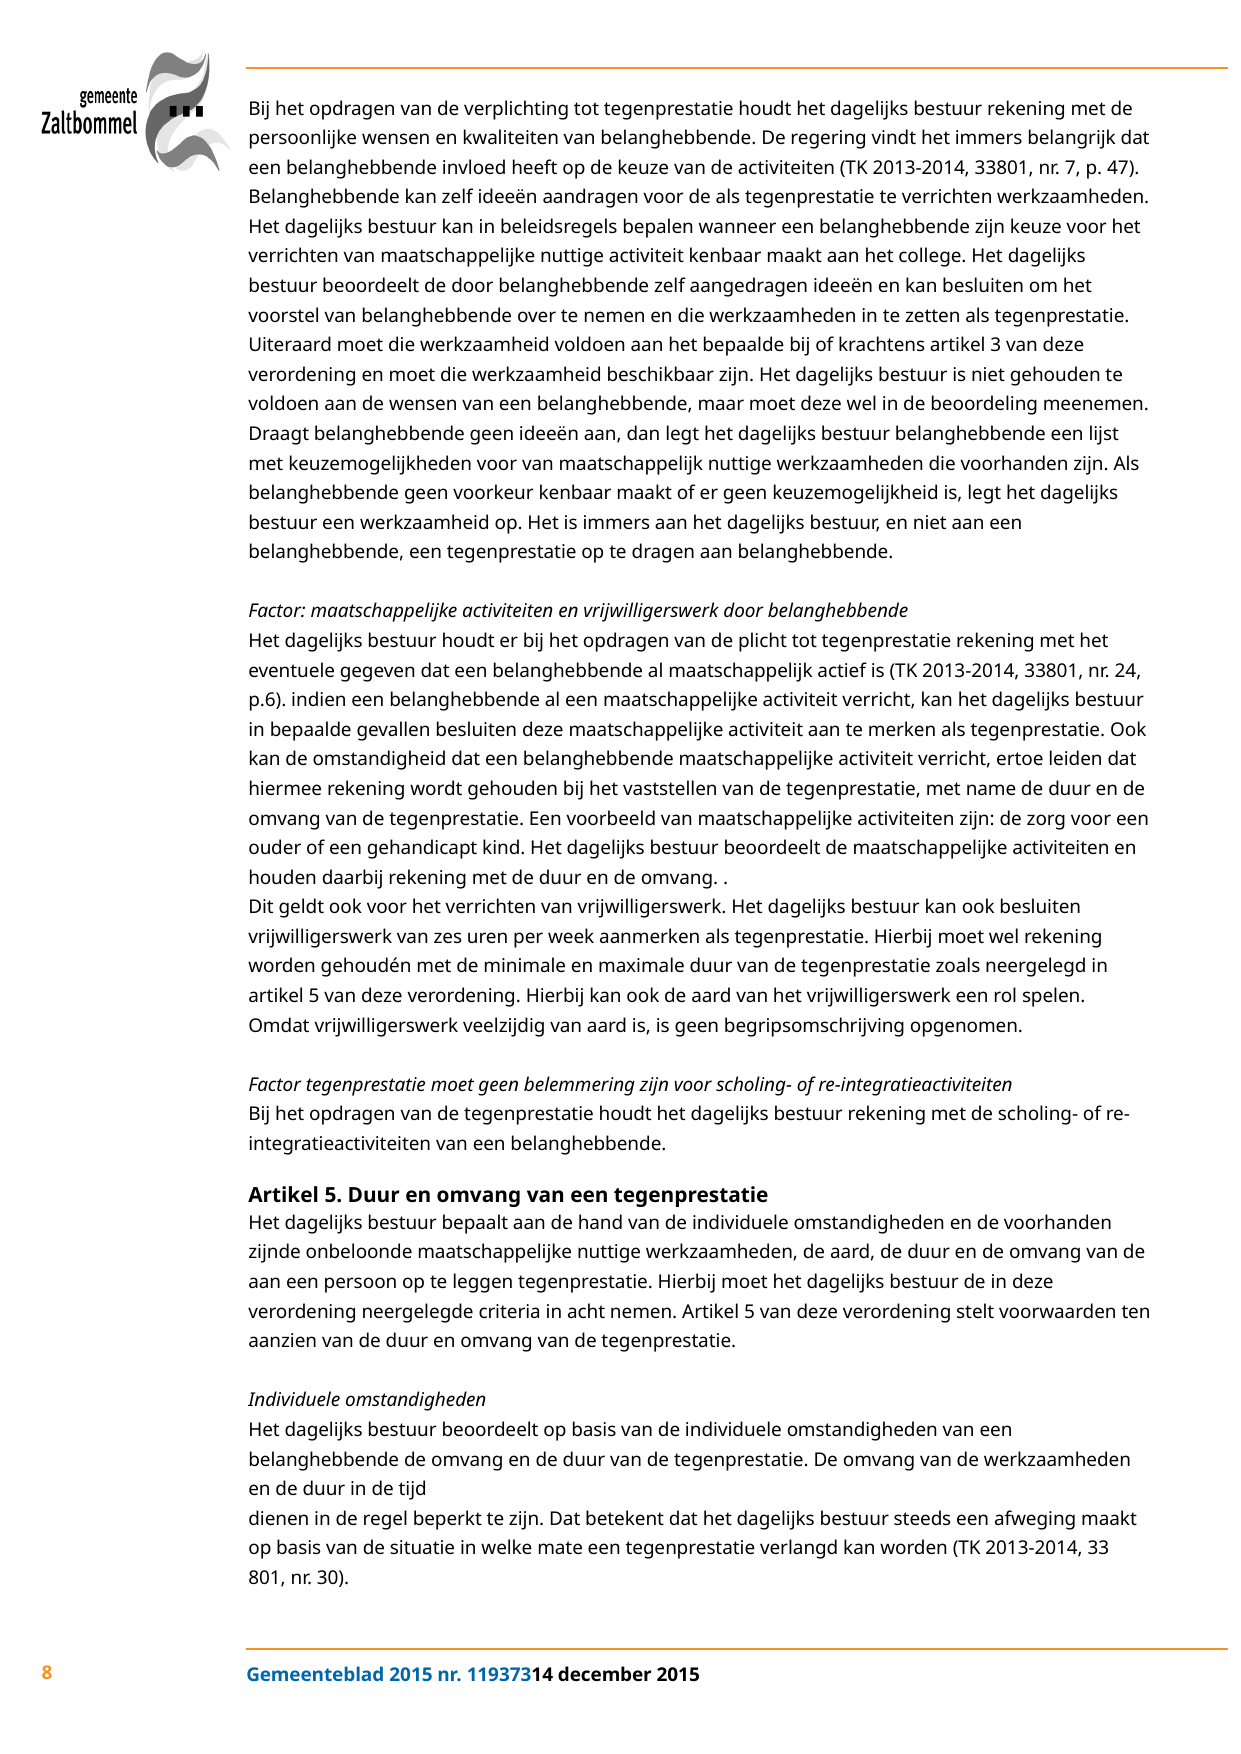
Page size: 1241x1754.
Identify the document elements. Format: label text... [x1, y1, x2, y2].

text Het dagelijks bestuur bepaalt aan de hand van de individuele omstandigheden en de voorhanden zijnde onbeloonde maatschappelijke nuttige werkzaamheden, de aard, de duur en de omvang van de aan een persoon op te leggen tegenprestatie. Hierbij moet het dagelijks bestuur de in deze verordening neergelegde criteria in acht nemen. Artikel 5 van deze verordening stelt voorwaarden ten aanzien van de duur en omvang van de tegenprestatie. [248, 1209, 1152, 1353]
text dienen in de regel beperkt te zijn. Dat betekent dat het dagelijks bestuur steeds een afweging maakt op basis van de situatie in welke mate een tegenprestatie verlangd kan worden (TK 2013-2014, 33 801, nr. 30). [248, 1505, 1152, 1590]
text Het dagelijks bestuur beoordeelt op basis van de individuele omstandigheden van een belanghebbende de omvang en de duur van de tegenprestatie. De omvang van de werkzaamheden en de duur in de tijd [248, 1416, 1152, 1501]
text Factor: maatschappelijke activiteiten en vrijwilligerswerk door belanghebbende [248, 598, 1152, 623]
text Artikel 5. Duur en omvang van een tegenprestatie [248, 1181, 1152, 1209]
text Dit geldt ook voor het verrichten van vrijwilligerswerk. Het dagelijks bestuur kan ook besluiten vrijwilligerswerk van zes uren per week aanmerken als tegenprestatie. Hierbij moet wel rekening worden gehoudén met de minimale en maximale duur van de tegenprestatie zoals neergelegd in artikel 5 van deze verordening. Hierbij kan ook de aard van het vrijwilligerswerk een rol spelen. Omdat vrijwilligerswerk veelzijdig van aard is, is geen begripsomschrijving opgenomen. [248, 893, 1152, 1038]
text Bij het opdragen van de tegenprestatie houdt het dagelijks bestuur rekening met de scholing- of re-integratieactiviteiten van een belanghebbende. [248, 1101, 1152, 1156]
picture [41, 47, 231, 172]
text Bij het opdragen van de verplichting tot tegenprestatie houdt het dagelijks bestuur rekening met de persoonlijke wensen en kwaliteiten van belanghebbende. De regering vindt het immers belangrijk dat een belanghebbende invloed heeft op de keuze van de activiteiten (TK 2013-2014, 33801, nr. 7, p. 47). Belanghebbende kan zelf ideeën aandragen voor de als tegenprestatie te verrichten werkzaamheden. Het dagelijks bestuur kan in beleidsregels bepalen wanneer een belanghebbende zijn keuze voor het verrichten van maatschappelijke nuttige activiteit kenbaar maakt aan het college. Het dagelijks bestuur beoordeelt de door belanghebbende zelf aangedragen ideeën en kan besluiten om het voorstel van belanghebbende over te nemen en die werkzaamheden in te zetten als tegenprestatie. Uiteraard moet die werkzaamheid voldoen aan het bepaalde bij of krachtens artikel 3 van deze verordening en moet die werkzaamheid beschikbaar zijn. Het dagelijks bestuur is niet gehouden te voldoen aan de wensen van een belanghebbende, maar moet deze wel in de beoordeling meenemen. Draagt belanghebbende geen ideeën aan, dan legt het dagelijks bestuur belanghebbende een lijst met keuzemogelijkheden voor van maatschappelijk nuttige werkzaamheden die voorhanden zijn. Als belanghebbende geen voorkeur kenbaar maakt of er geen keuzemogelijkheid is, legt het dagelijks bestuur een werkzaamheid op. Het is immers aan het dagelijks bestuur, en niet aan een belanghebbende, een tegenprestatie op te dragen aan belanghebbende. [248, 95, 1152, 564]
text Factor tegenprestatie moet geen belemmering zijn voor scholing- of re-integratieactiviteiten [248, 1071, 1152, 1097]
text Individuele omstandigheden [248, 1387, 1152, 1412]
text Het dagelijks bestuur houdt er bij het opdragen van de plicht tot tegenprestatie rekening met het eventuele gegeven dat een belanghebbende al maatschappelijk actief is (TK 2013-2014, 33801, nr. 24, p.6). indien een belanghebbende al een maatschappelijke activiteit verricht, kan het dagelijks bestuur in bepaalde gevallen besluiten deze maatschappelijke activiteit aan te merken als tegenprestatie. Ook kan de omstandigheid dat een belanghebbende maatschappelijke activiteit verricht, ertoe leiden dat hiermee rekening wordt gehouden bij het vaststellen van de tegenprestatie, met name de duur en de omvang van de tegenprestatie. Een voorbeeld van maatschappelijke activiteiten zijn: de zorg voor een ouder of een gehandicapt kind. Het dagelijks bestuur beoordeelt de maatschappelijke activiteiten en houden daarbij rekening met de duur en de omvang. . [248, 627, 1152, 890]
